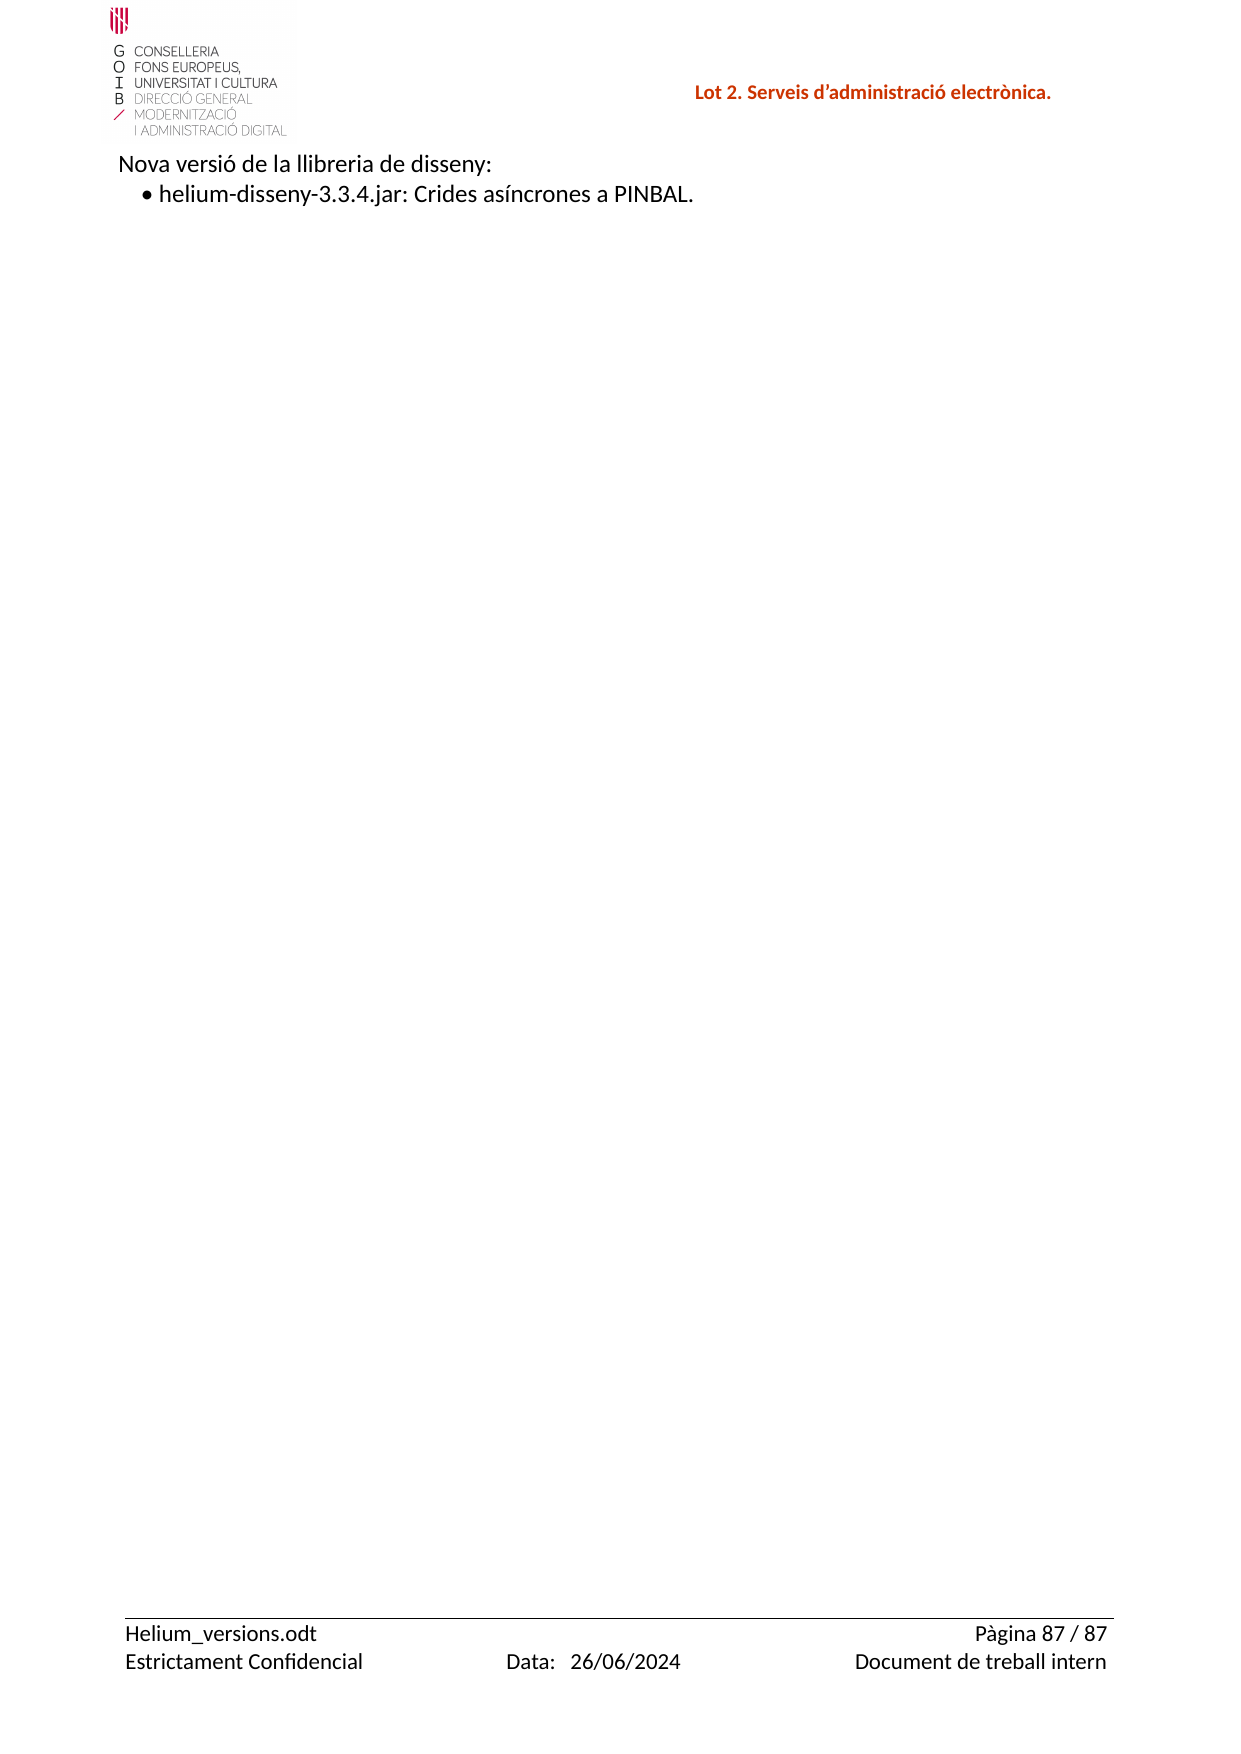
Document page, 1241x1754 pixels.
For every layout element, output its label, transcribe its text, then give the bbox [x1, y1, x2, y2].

picture [100, 0, 297, 144]
text Nova versió de la llibreria de disseny: • helium-disseny-3.3.4.jar: Crides asíncrones a PINBAL. [118, 148, 1122, 209]
